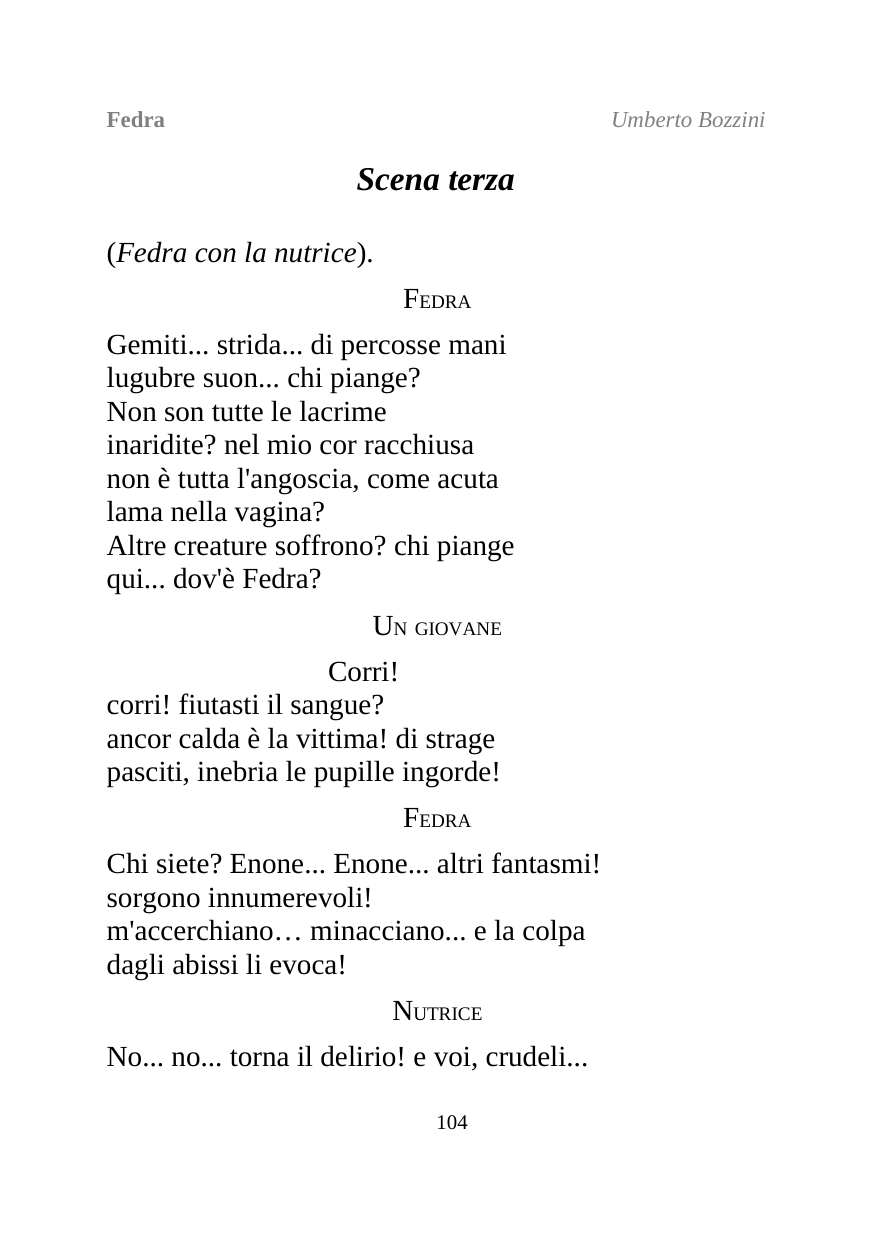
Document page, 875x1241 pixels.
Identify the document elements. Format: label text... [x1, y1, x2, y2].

text Corri! corri! fiutasti il sangue? ancor calda è la vittima! di strage pasciti, inebria le pupille ingorde! [106, 654, 768, 788]
subtitle Scena terza [106, 159, 768, 197]
text No... no... torna il delirio! e voi, crudeli... [106, 1039, 768, 1073]
text Fedra [106, 281, 768, 314]
text Nutrice [106, 993, 768, 1027]
text Gemiti... strida... di percosse mani lugubre suon... chi piange? Non son tutte le lacrime inaridite? nel mio cor racchiusa non è tutta l'angoscia, come acuta lama nella vagina? Altre creature soffrono? chi piange qui... dov'è Fedra? [106, 327, 768, 595]
text Chi siete? Enone... Enone... altri fantasmi! sorgono innumerevoli! m'accerchiano… minacciano... e la colpa dagli abissi li evoca! [106, 846, 768, 981]
text Un giovane [106, 608, 768, 641]
text Fedra [106, 800, 768, 834]
text (Fedra con la nutrice). [106, 235, 768, 268]
